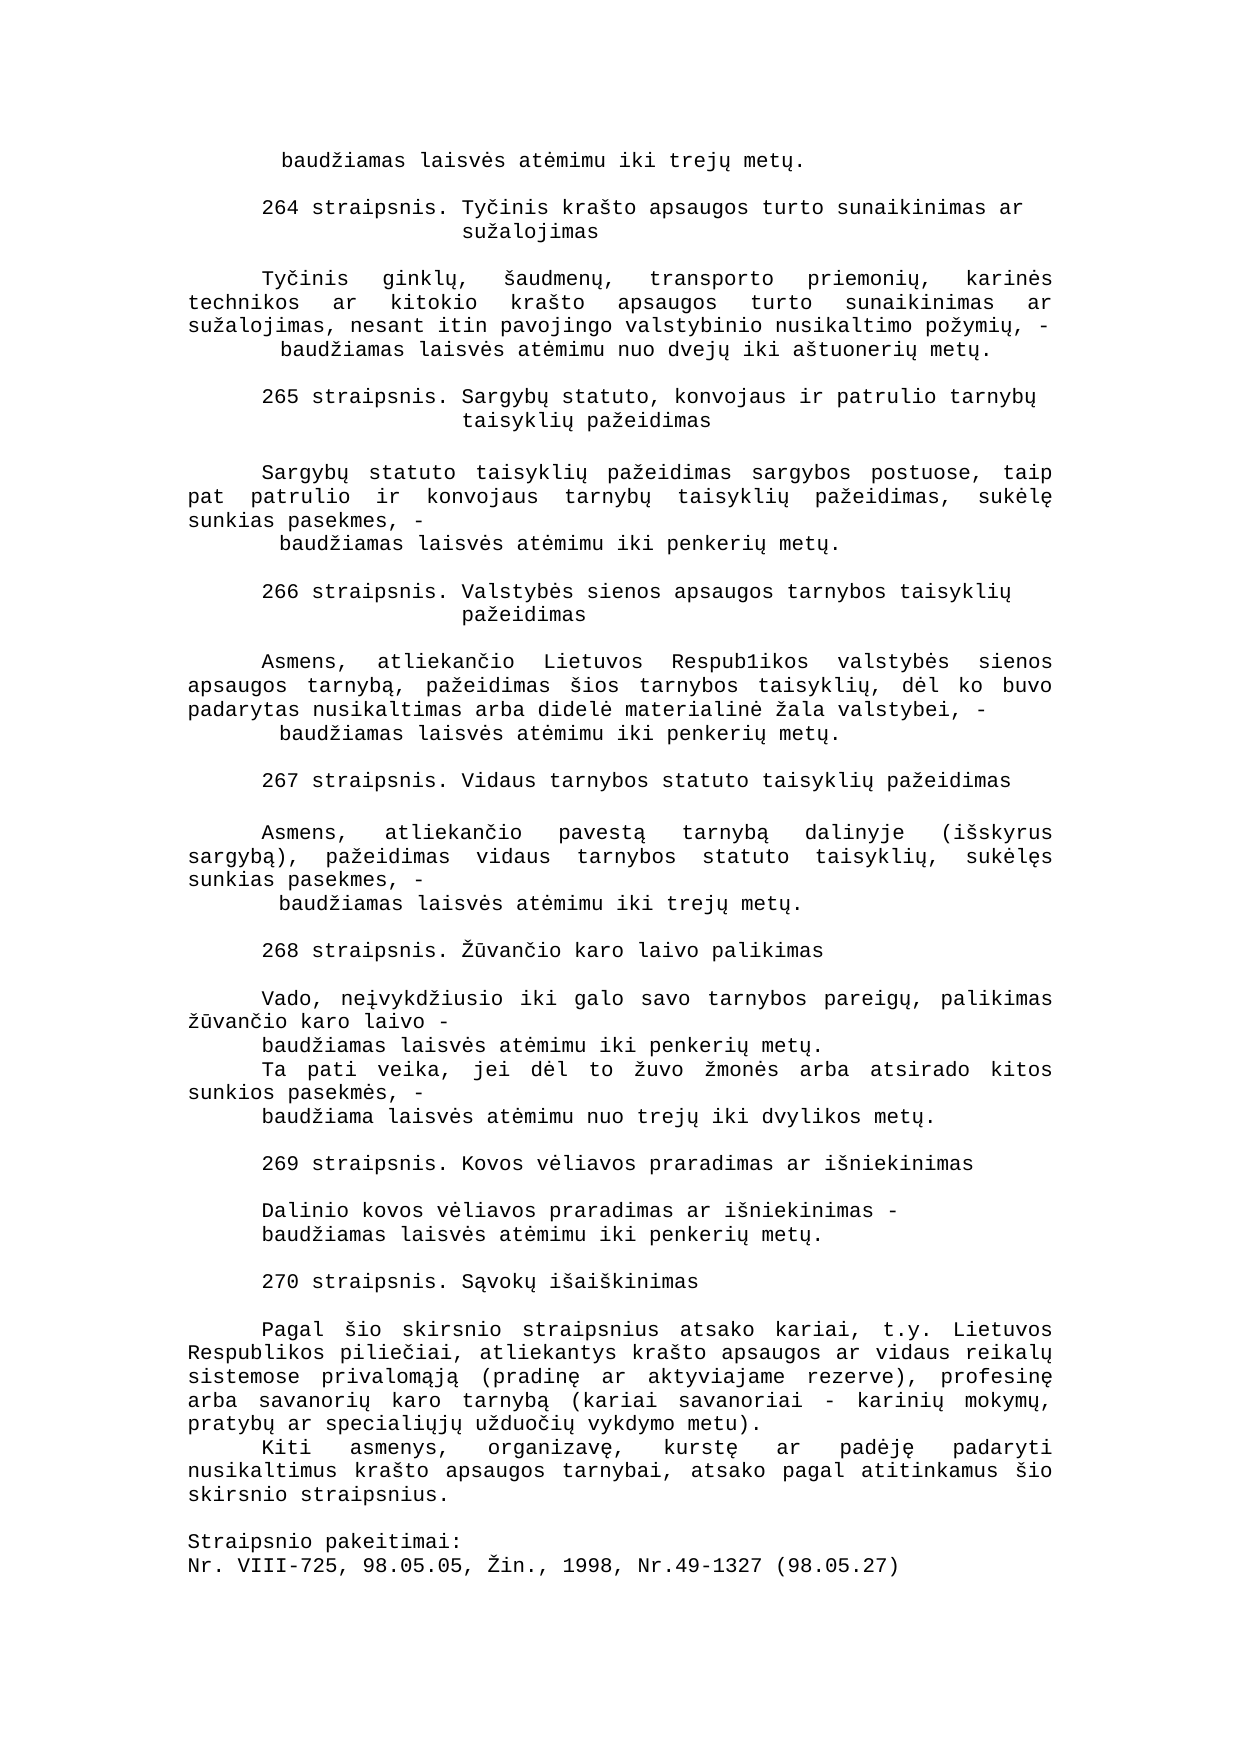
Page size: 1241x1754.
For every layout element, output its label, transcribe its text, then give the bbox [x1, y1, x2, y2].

text baudžiamas laisvės atėmimu nuo dvejų iki aštuonerių metų. [206, 339, 1053, 363]
text Nr. VIII-725, 98.05.05, Žin., 1998, Nr.49-1327 (98.05.27) [187, 1555, 1053, 1579]
text baudžiamas laisvės atėmimu iki penkerių metų. [205, 722, 1053, 746]
text Asmens, atliekančio pavestą tarnybą dalinyje (išskyrus sargybą), pažeidimas vidaus tarnybos statuto taisyklių, sukėlęs sunkias pasekmes, - [187, 822, 1053, 893]
text baudžiamas laisvės atėmimu iki trejų metų. [207, 150, 1053, 174]
text 270 straipsnis. Sąvokų išaiškinimas [205, 1271, 1053, 1295]
text Dalinio kovos vėliavos praradimas ar išniekinimas - [187, 1200, 1053, 1224]
text 264 straipsnis. Tyčinis krašto apsaugos turto sunaikinimas ar [261, 197, 1053, 221]
text 269 straipsnis. Kovos vėliavos praradimas ar išniekinimas [261, 1153, 1053, 1177]
text Ta pati veika, jei dėl to žuvo žmonės arba atsirado kitos sunkios pasekmės, - [187, 1058, 1053, 1106]
text baudžiamas laisvės atėmimu iki penkerių metų. [187, 1224, 1053, 1248]
text Kiti asmenys, organizavę, kurstę ar padėję padaryti nusikaltimus krašto apsaugos tarnybai, atsako pagal atitinkamus šio skirsnio straipsnius. [187, 1437, 1053, 1508]
text Straipsnio pakeitimai: [187, 1531, 1053, 1555]
text 267 straipsnis. Vidaus tarnybos statuto taisyklių pažeidimas [261, 770, 1053, 793]
text Asmens, atliekančio Lietuvos Respub1ikos valstybės sienos apsaugos tarnybą, pažeidimas šios tarnybos taisyklių, dėl ko buvo padarytas nusikaltimas arba didelė materialinė žala valstybei, - [187, 652, 1053, 722]
text Pagal šio skirsnio straipsnius atsako kariai, t.y. Lietuvos Respublikos piliečiai, atliekantys krašto apsaugos ar vidaus reikalų sistemose privalomąją (pradinę ar aktyviajame rezerve), profesinę arba savanorių karo tarnybą (kariai savanoriai - karinių mokymų, pratybų ar specialiųjų užduočių vykdymo metu). [187, 1319, 1053, 1437]
text Tyčinis ginklų, šaudmenų, transporto priemonių, karinės technikos ar kitokio krašto apsaugos turto sunaikinimas ar sužalojimas, nesant itin pavojingo valstybinio nusikaltimo požymių, - [187, 268, 1053, 339]
text Vado, neįvykdžiusio iki galo savo tarnybos pareigų, palikimas žūvančio karo laivo - [187, 988, 1053, 1035]
text baudžiamas laisvės atėmimu iki penkerių metų. [205, 533, 1053, 557]
text baudžiama laisvės atėmimu nuo trejų iki dvylikos metų. [207, 1106, 1053, 1129]
text sužalojimas [261, 221, 1053, 244]
text baudžiamas laisvės atėmimu iki penkerių metų. [206, 1035, 1053, 1058]
text taisyklių pažeidimas [261, 410, 1053, 434]
text baudžiamas laisvės atėmimu iki trejų metų. [204, 893, 1053, 917]
text 266 straipsnis. Valstybės sienos apsaugos tarnybos taisyklių [261, 581, 1053, 604]
text 265 straipsnis. Sargybų statuto, konvojaus ir patrulio tarnybų [261, 386, 1053, 410]
text Sargybų statuto taisyklių pažeidimas sargybos postuose, taip pat patrulio ir konvojaus tarnybų taisyklių pažeidimas, sukėlę sunkias pasekmes, - [187, 462, 1053, 533]
text pažeidimas [261, 604, 1053, 628]
text 268 straipsnis. Žūvančio karo laivo palikimas [206, 940, 1053, 964]
